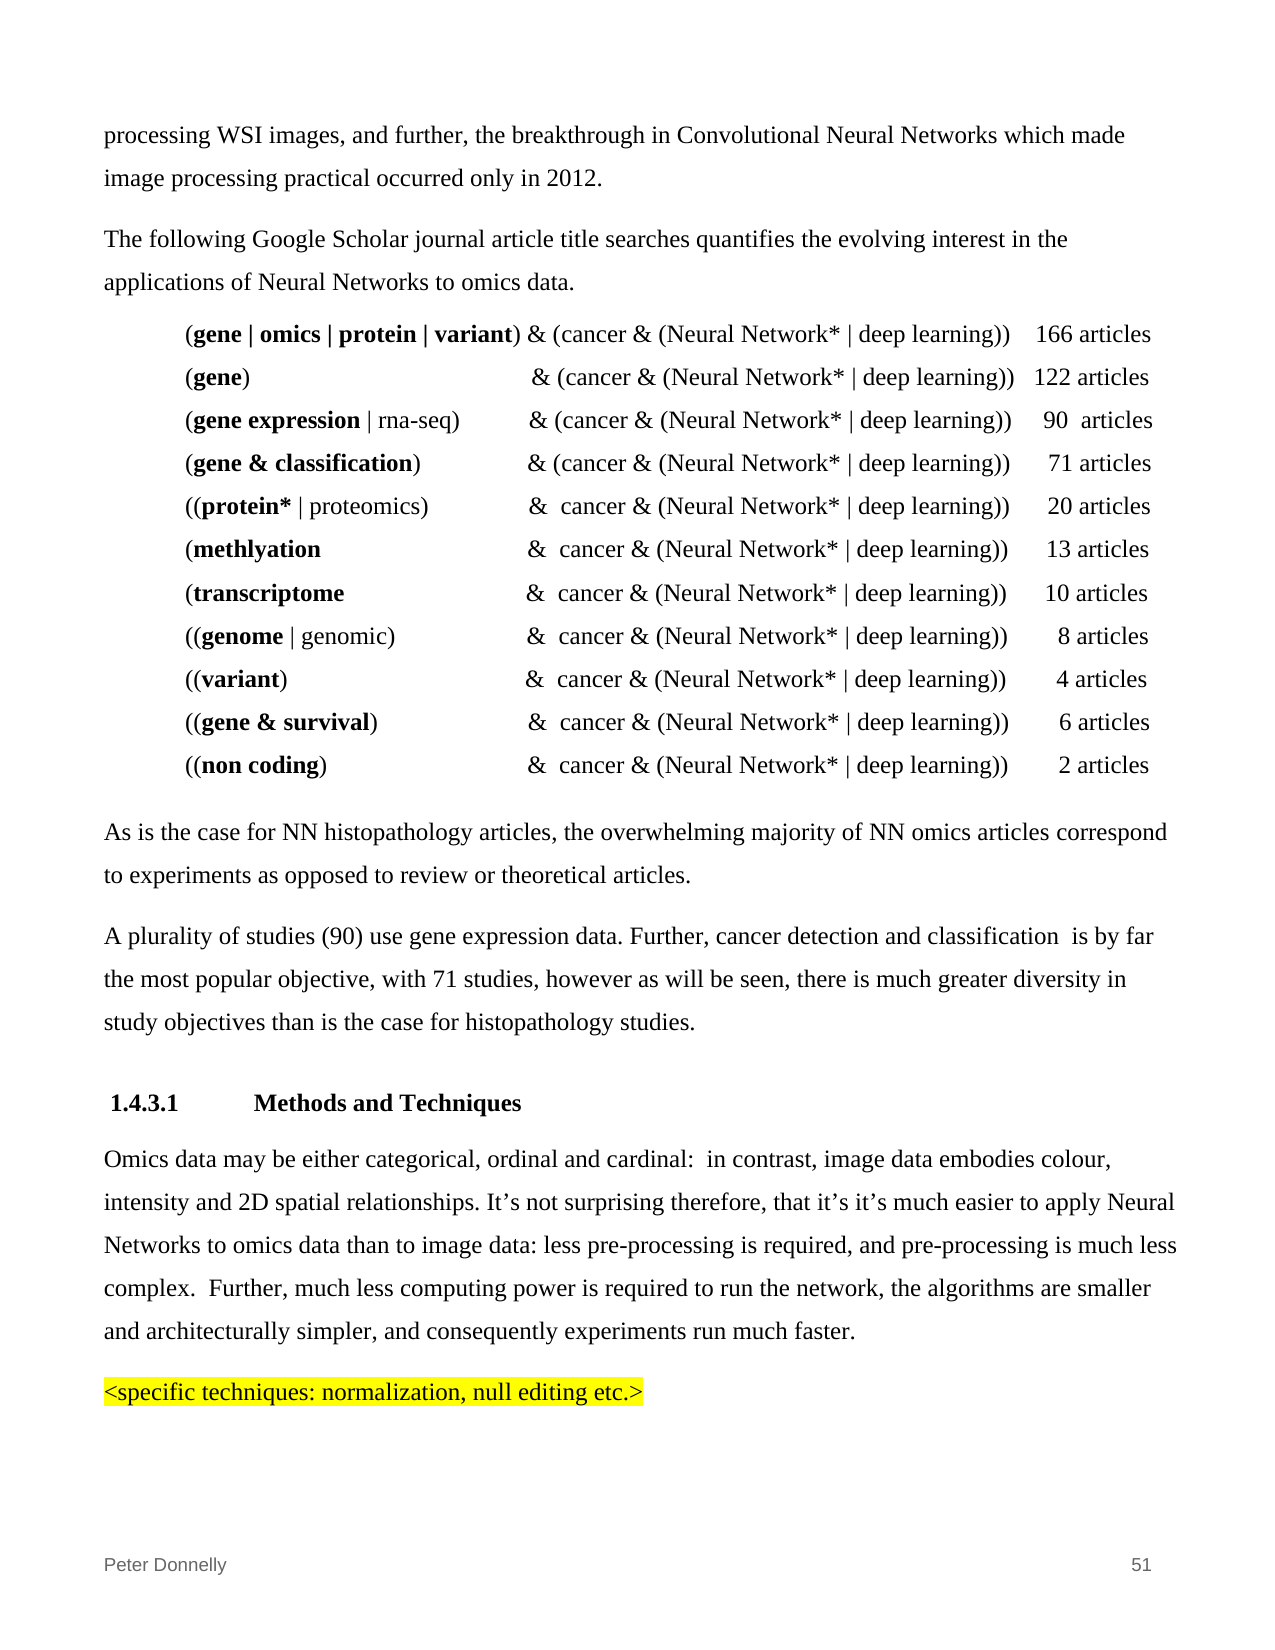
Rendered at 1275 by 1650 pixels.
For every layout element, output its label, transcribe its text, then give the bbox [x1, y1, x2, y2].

text ((protein* | proteomics) & cancer & (Neural Network* | deep learning)) 20 articles [178, 491, 1181, 520]
text (gene & classification) & (cancer & (Neural Network* | deep learning)) 71 articles [178, 448, 1181, 477]
text (gene | omics | protein | variant) & (cancer & (Neural Network* | deep learning)) 166 articles [178, 319, 1181, 348]
text (gene) & (cancer & (Neural Network* | deep learning)) 122 articles [178, 362, 1181, 391]
text (gene expression | rna-seq) & (cancer & (Neural Network* | deep learning)) 90 articles [178, 405, 1181, 434]
text ((gene & survival) & cancer & (Neural Network* | deep learning)) 6 articles [178, 707, 1181, 736]
text ((non coding) & cancer & (Neural Network* | deep learning)) 2 articles [178, 750, 1181, 779]
text (methlyation & cancer & (Neural Network* | deep learning)) 13 articles [178, 534, 1181, 563]
text ((variant) & cancer & (Neural Network* | deep learning)) 4 articles [178, 664, 1181, 693]
text Omics data may be either categorical, ordinal and cardinal: in contrast, image data embodies colour, intensity and 2D spatial relationships. It’s not surprising therefore, that it’s it’s much easier to apply Neural Networks to omics data than to image data: less pre-processing is required, and pre-processing is much less complex. Further, much less computing power is required to run the network, the algorithms are smaller and architecturally simpler, and consequently experiments run much faster. [103, 1144, 1181, 1345]
text The following Google Scholar journal article title searches quantifies the evolving interest in the applications of Neural Networks to omics data. [103, 224, 1181, 296]
text (transcriptome & cancer & (Neural Network* | deep learning)) 10 articles [178, 578, 1181, 606]
text <specific techniques: normalization, null editing etc.> [103, 1377, 1181, 1406]
text As is the case for NN histopathology articles, the overwhelming majority of NN omics articles correspond to experiments as opposed to review or theoretical articles. [103, 817, 1181, 889]
text A plurality of studies (90) use gene expression data. Further, cancer detection and classification is by far the most popular objective, with 71 studies, however as will be seen, there is much greater diversity in study objectives than is the case for histopathology studies. [103, 921, 1181, 1036]
text ((genome | genomic) & cancer & (Neural Network* | deep learning)) 8 articles [178, 621, 1181, 649]
subtitle Methods and Techniques [103, 1088, 1181, 1117]
text processing WSI images, and further, the breakthrough in Convolutional Neural Networks which made image processing practical occurred only in 2012. [103, 120, 1181, 192]
